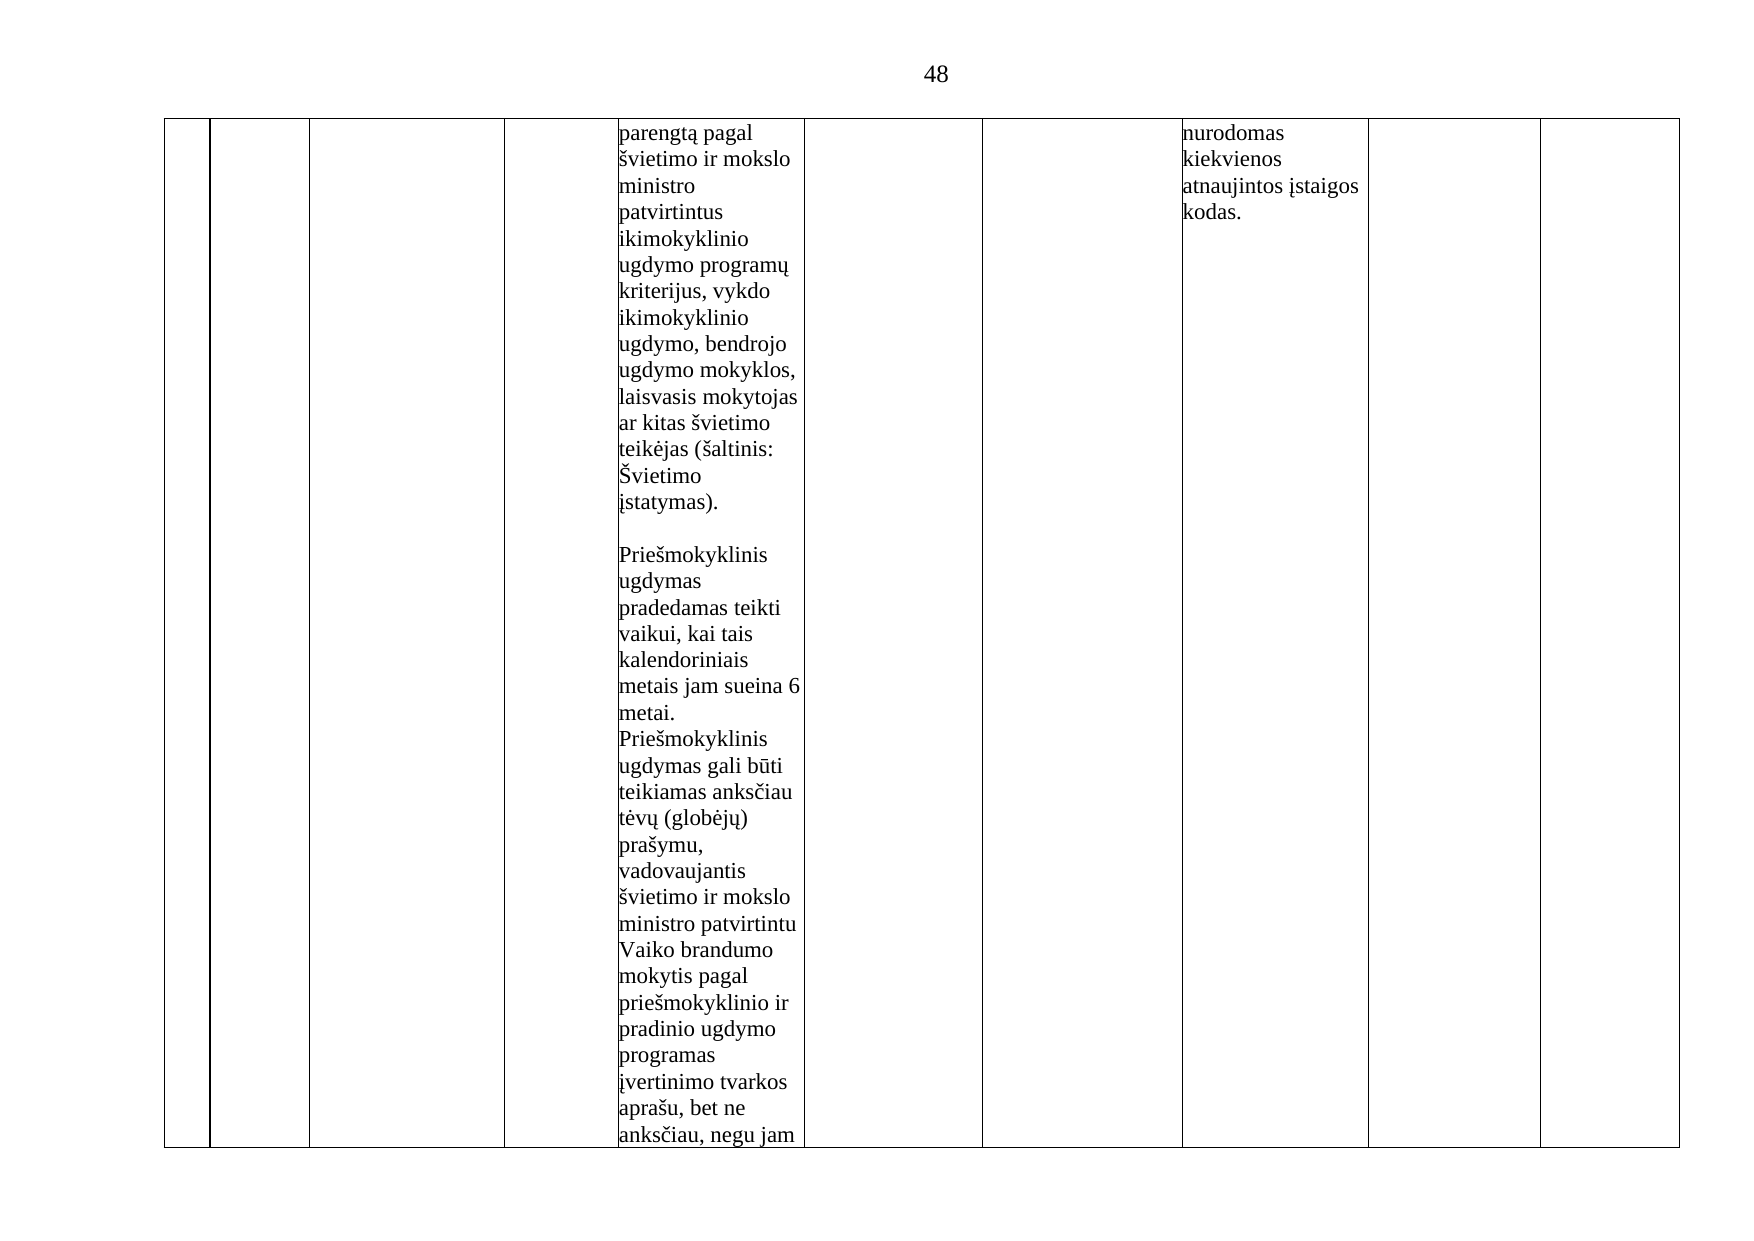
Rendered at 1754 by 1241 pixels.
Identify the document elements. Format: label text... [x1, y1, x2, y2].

table_cell [1369, 119, 1540, 1147]
table_cell [983, 119, 1182, 1147]
table_cell nurodomas kiekvienos atnaujintos įstaigos kodas. [1183, 119, 1368, 1147]
table_cell [505, 119, 618, 1147]
table_cell [1541, 119, 1679, 1147]
table_cell [165, 119, 209, 1147]
table_cell [805, 119, 982, 1147]
table_cell [310, 119, 504, 1147]
table_cell [211, 119, 309, 1147]
table_cell parengtą pagal švietimo ir mokslo ministro patvirtintus ikimokyklinio ugdymo programų kriterijus, vykdo ikimokyklinio ugdymo, bendrojo ugdymo mokyklos, laisvasis mokytojas ar kitas švietimo teikėjas (šaltinis: Švietimo įstatymas). Priešmokyklinis ugdymas pradedamas teikti vaikui, kai tais kalendoriniais metais jam sueina 6 metai. Priešmokyklinis ugdymas gali būti teikiamas anksčiau tėvų (globėjų) prašymu, vadovaujantis švietimo ir mokslo ministro patvirtintu Vaiko brandumo mokytis pagal priešmokyklinio ir pradinio ugdymo programas įvertinimo tvarkos aprašu, bet ne anksčiau, negu jam [619, 119, 804, 1147]
